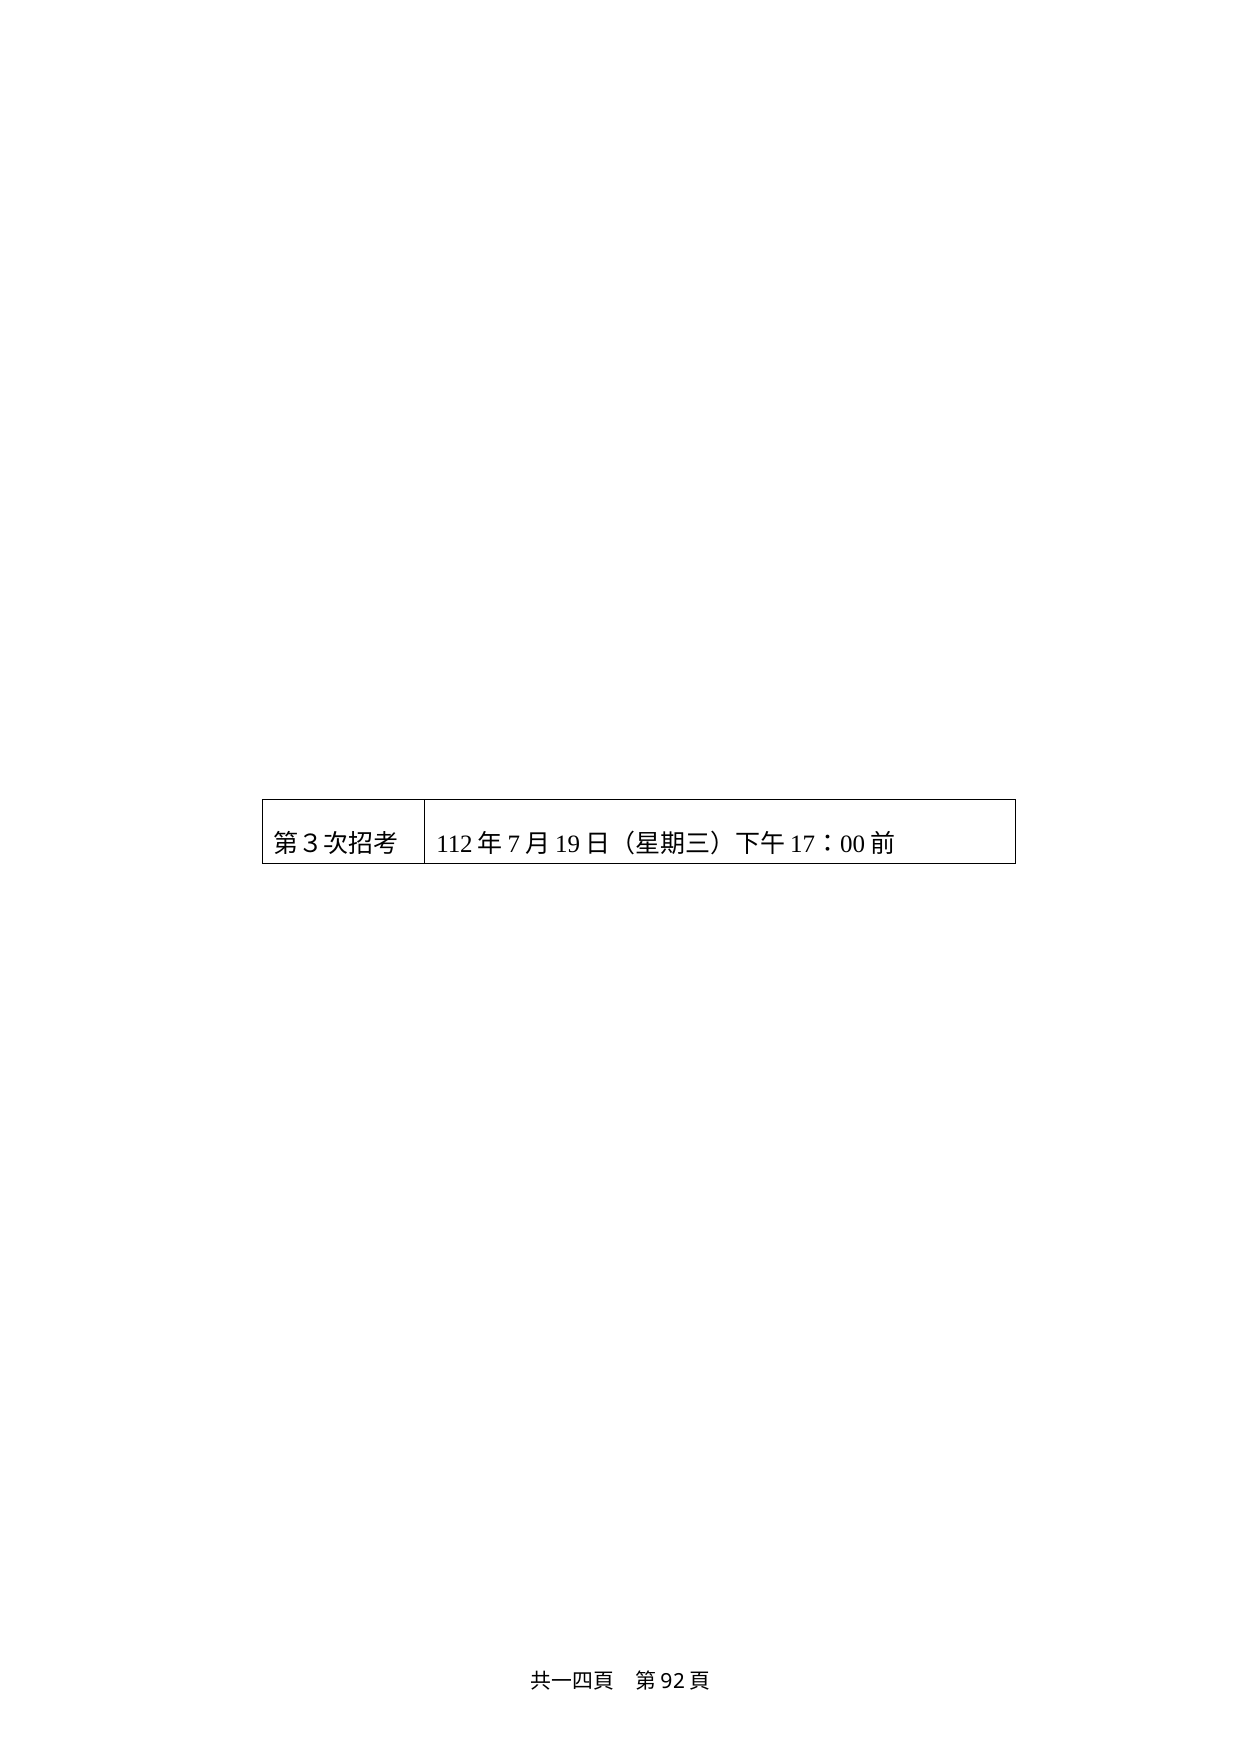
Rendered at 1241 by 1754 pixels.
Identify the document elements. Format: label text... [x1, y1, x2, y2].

table_cell 112年7月19日（星期三）下午17：00前 [425, 800, 1015, 863]
table_cell 第３次招考 [263, 800, 424, 863]
